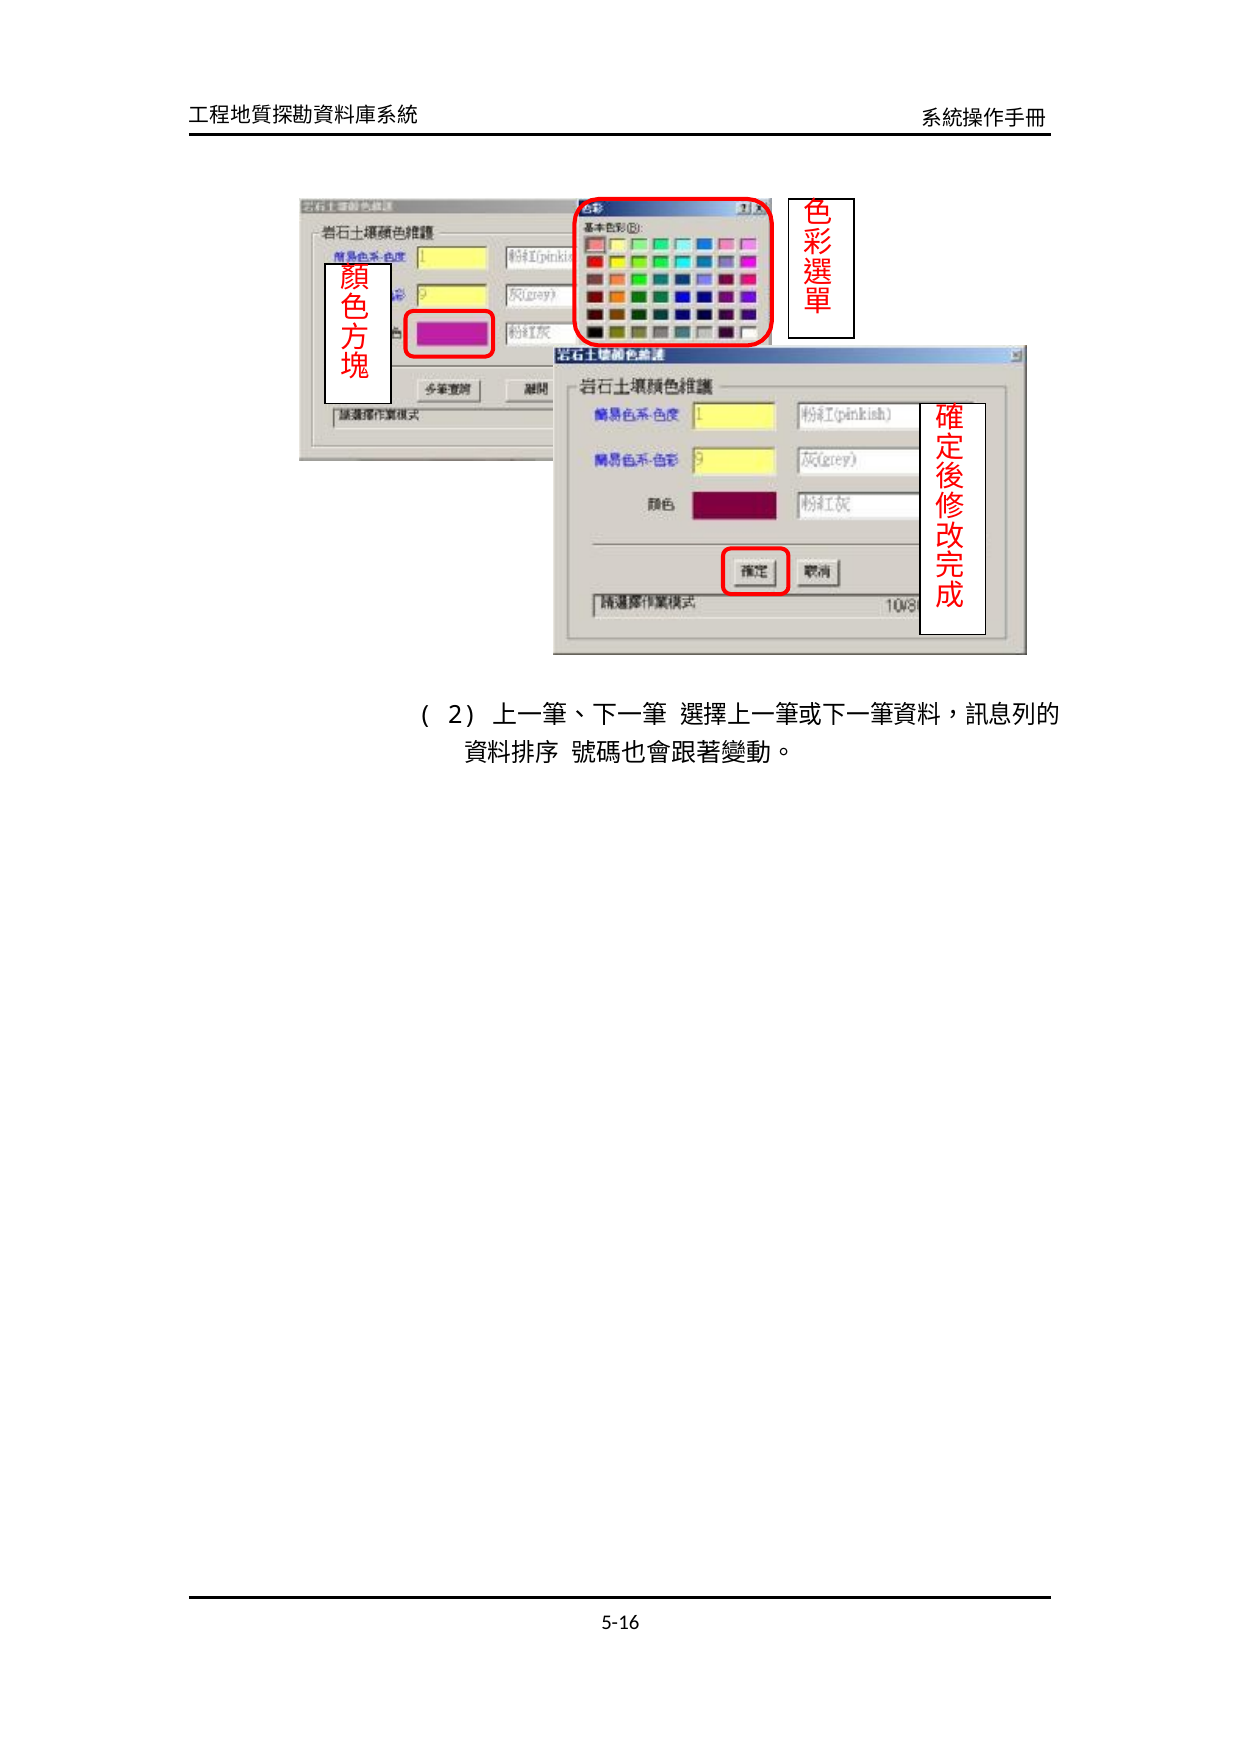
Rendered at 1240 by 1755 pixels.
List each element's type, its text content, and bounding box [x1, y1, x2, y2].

picture [299, 198, 1027, 655]
picture [577, 201, 769, 343]
text ( 2) 上一筆、下一筆 選擇上一筆或下一筆資料，訊息列的資料排序 號碼也會跟著變動。 [417, 693, 1064, 769]
picture [758, 198, 772, 211]
